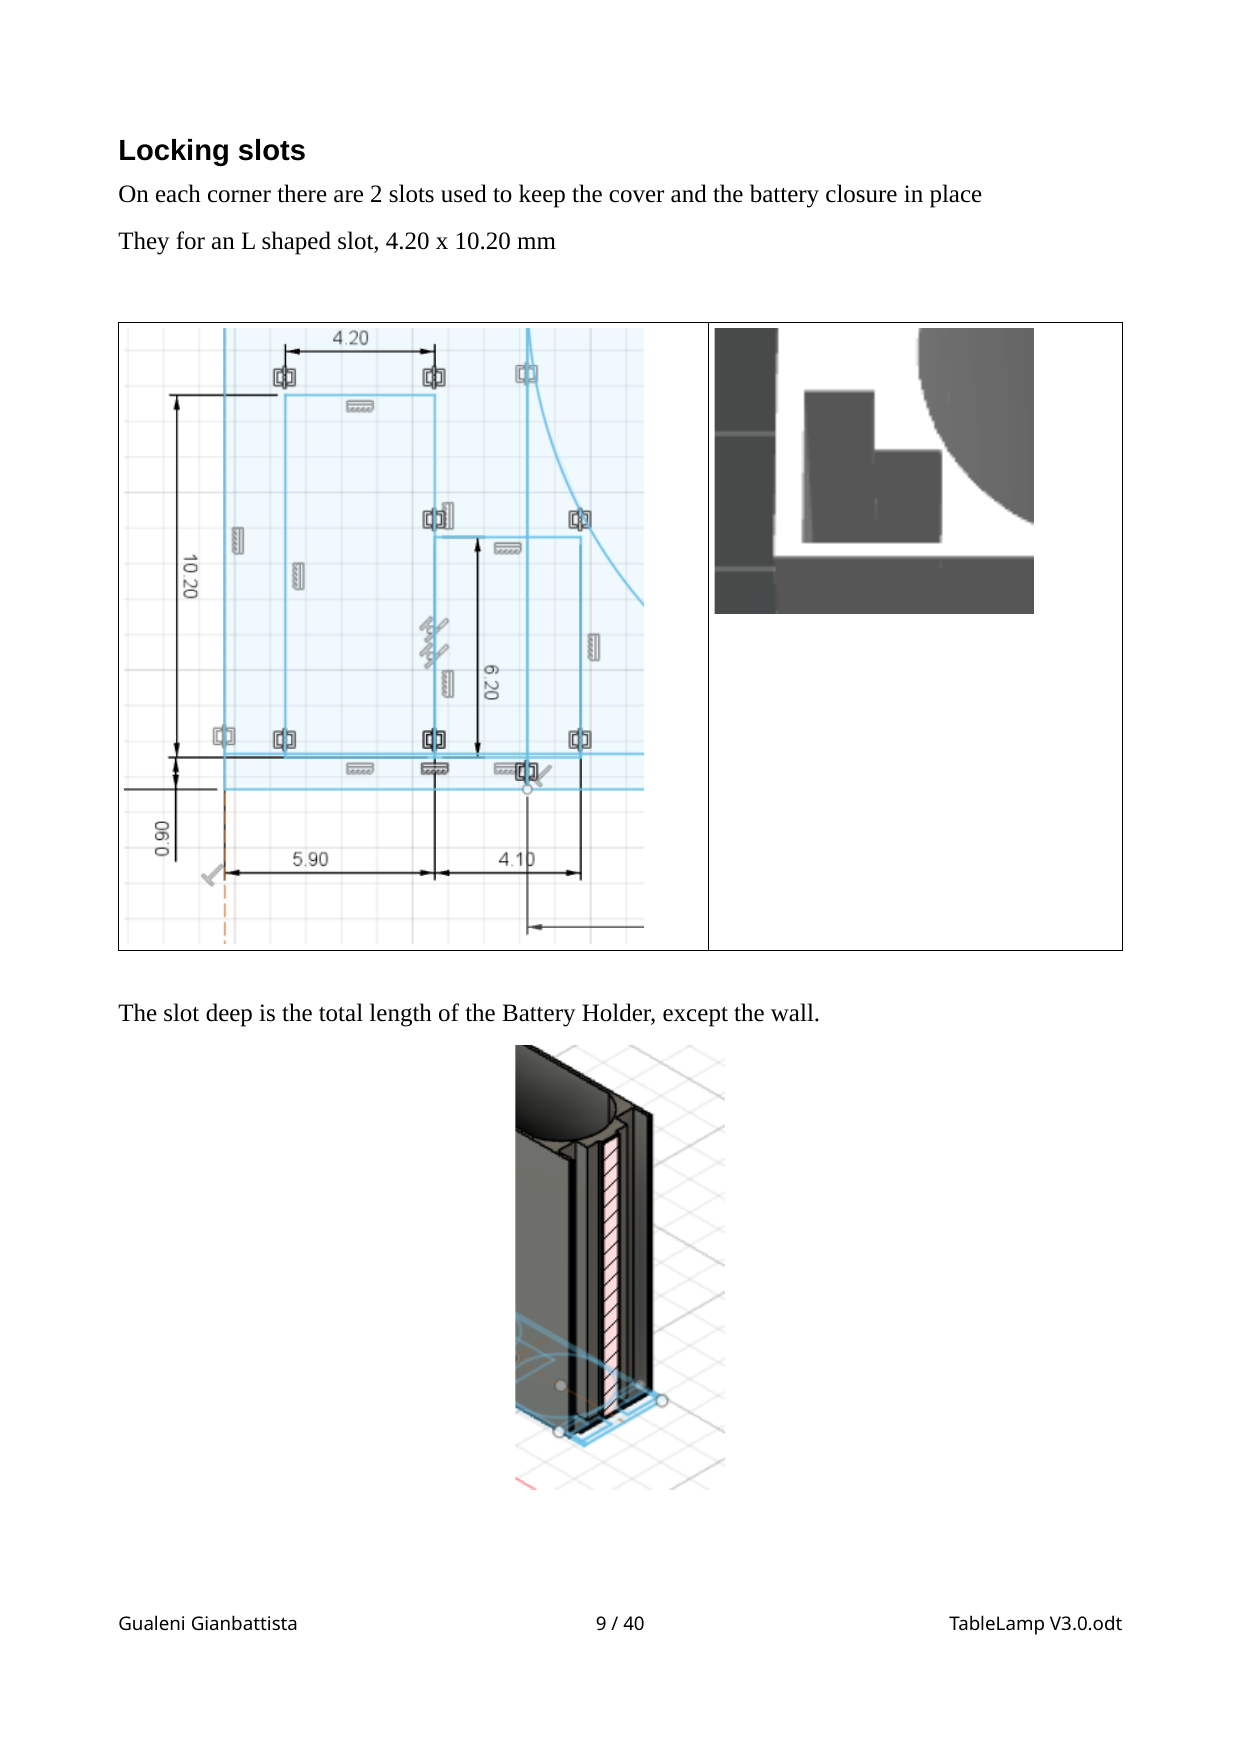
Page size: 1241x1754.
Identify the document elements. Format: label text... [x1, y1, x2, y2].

picture [515, 1045, 725, 1490]
text The slot deep is the total length of the Battery Holder, except the wall. [118, 998, 1122, 1027]
table_header [119, 323, 708, 949]
text On each corner there are 2 slots used to keep the cover and the battery closure in place [118, 179, 1122, 207]
text They for an L shaped slot, 4.20 x 10.20 mm [118, 226, 1122, 255]
subtitle Locking slots [118, 133, 1122, 166]
picture [714, 328, 1034, 614]
table_header [709, 323, 1122, 949]
picture [123, 328, 645, 944]
